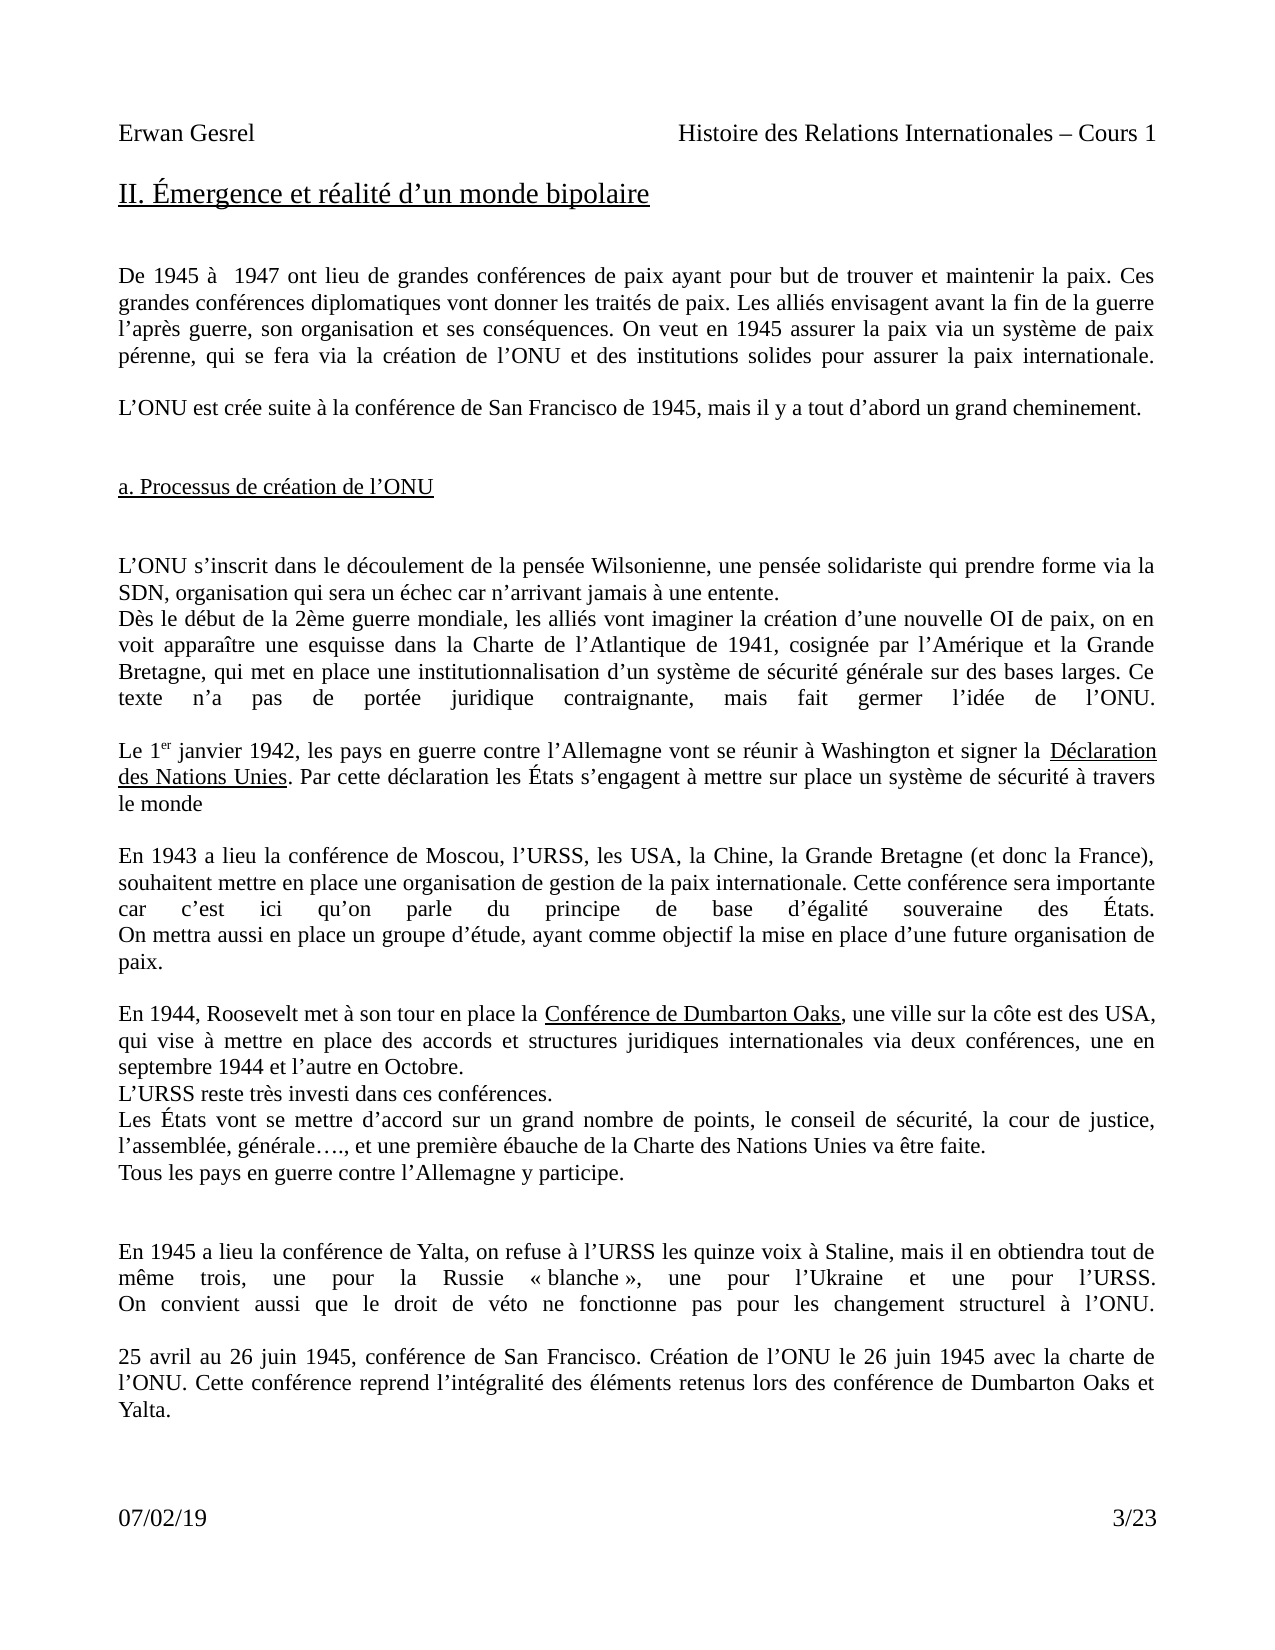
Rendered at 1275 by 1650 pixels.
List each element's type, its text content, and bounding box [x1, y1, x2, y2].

text Les États vont se mettre d’accord sur un grand nombre de points, le conseil de sécurité, la cour de justice, l’assemblée, générale…., et une première ébauche de la Charte des Nations Unies va être faite. Tous les pays en guerre contre l’Allemagne y participe. [118, 1106, 1157, 1185]
text De 1945 à 1947 ont lieu de grandes conférences de paix ayant pour but de trouver et maintenir la paix. Ces grandes conférences diplomatiques vont donner les traités de paix. Les alliés envisagent avant la fin de la guerre l’après guerre, son organisation et ses conséquences. On veut en 1945 assurer la paix via un système de paix pérenne, qui se fera via la création de l’ONU et des institutions solides pour assurer la paix internationale. L’ONU est crée suite à la conférence de San Francisco de 1945, mais il y a tout d’abord un grand cheminement. [118, 263, 1157, 421]
text II. Émergence et réalité d’un monde bipolaire [118, 176, 1157, 210]
text En 1944, Roosevelt met à son tour en place la Conférence de Dumbarton Oaks, une ville sur la côte est des USA, qui vise à mettre en place des accords et structures juridiques internationales via deux conférences, une en septembre 1944 et l’autre en Octobre. [118, 1001, 1157, 1079]
text En 1945 a lieu la conférence de Yalta, on refuse à l’URSS les quinze voix à Staline, mais il en obtiendra tout de même trois, une pour la Russie « blanche », une pour l’Ukraine et une pour l’URSS. On convient aussi que le droit de véto ne fonctionne pas pour les changement structurel à l’ONU. 25 avril au 26 juin 1945, conférence de San Francisco. Création de l’ONU le 26 juin 1945 avec la charte de l’ONU. Cette conférence reprend l’intégralité des éléments retenus lors des conférence de Dumbarton Oaks et Yalta. [118, 1238, 1157, 1422]
text Dès le début de la 2ème guerre mondiale, les alliés vont imaginer la création d’une nouvelle OI de paix, on en voit apparaître une esquisse dans la Charte de l’Atlantique de 1941, cosignée par l’Amérique et la Grande Bretagne, qui met en place une institutionnalisation d’un système de sécurité générale sur des bases larges. Ce texte n’a pas de portée juridique contraignante, mais fait germer l’idée de l’ONU. Le 1er janvier 1942, les pays en guerre contre l’Allemagne vont se réunir à Washington et signer la Déclaration des Nations Unies. Par cette déclaration les États s’engagent à mettre sur place un système de sécurité à travers le monde [118, 605, 1157, 816]
text L’ONU s’inscrit dans le découlement de la pensée Wilsonienne, une pensée solidariste qui prendre forme via la SDN, organisation qui sera un échec car n’arrivant jamais à une entente. [118, 552, 1157, 605]
text a. Processus de création de l’ONU [118, 473, 1157, 500]
text L’URSS reste très investi dans ces conférences. [118, 1079, 1157, 1106]
text En 1943 a lieu la conférence de Moscou, l’URSS, les USA, la Chine, la Grande Bretagne (et donc la France), souhaitent mettre en place une organisation de gestion de la paix internationale. Cette conférence sera importante car c’est ici qu’on parle du principe de base d’égalité souveraine des États. On mettra aussi en place un groupe d’étude, ayant comme objectif la mise en place d’une future organisation de paix. [118, 842, 1157, 974]
